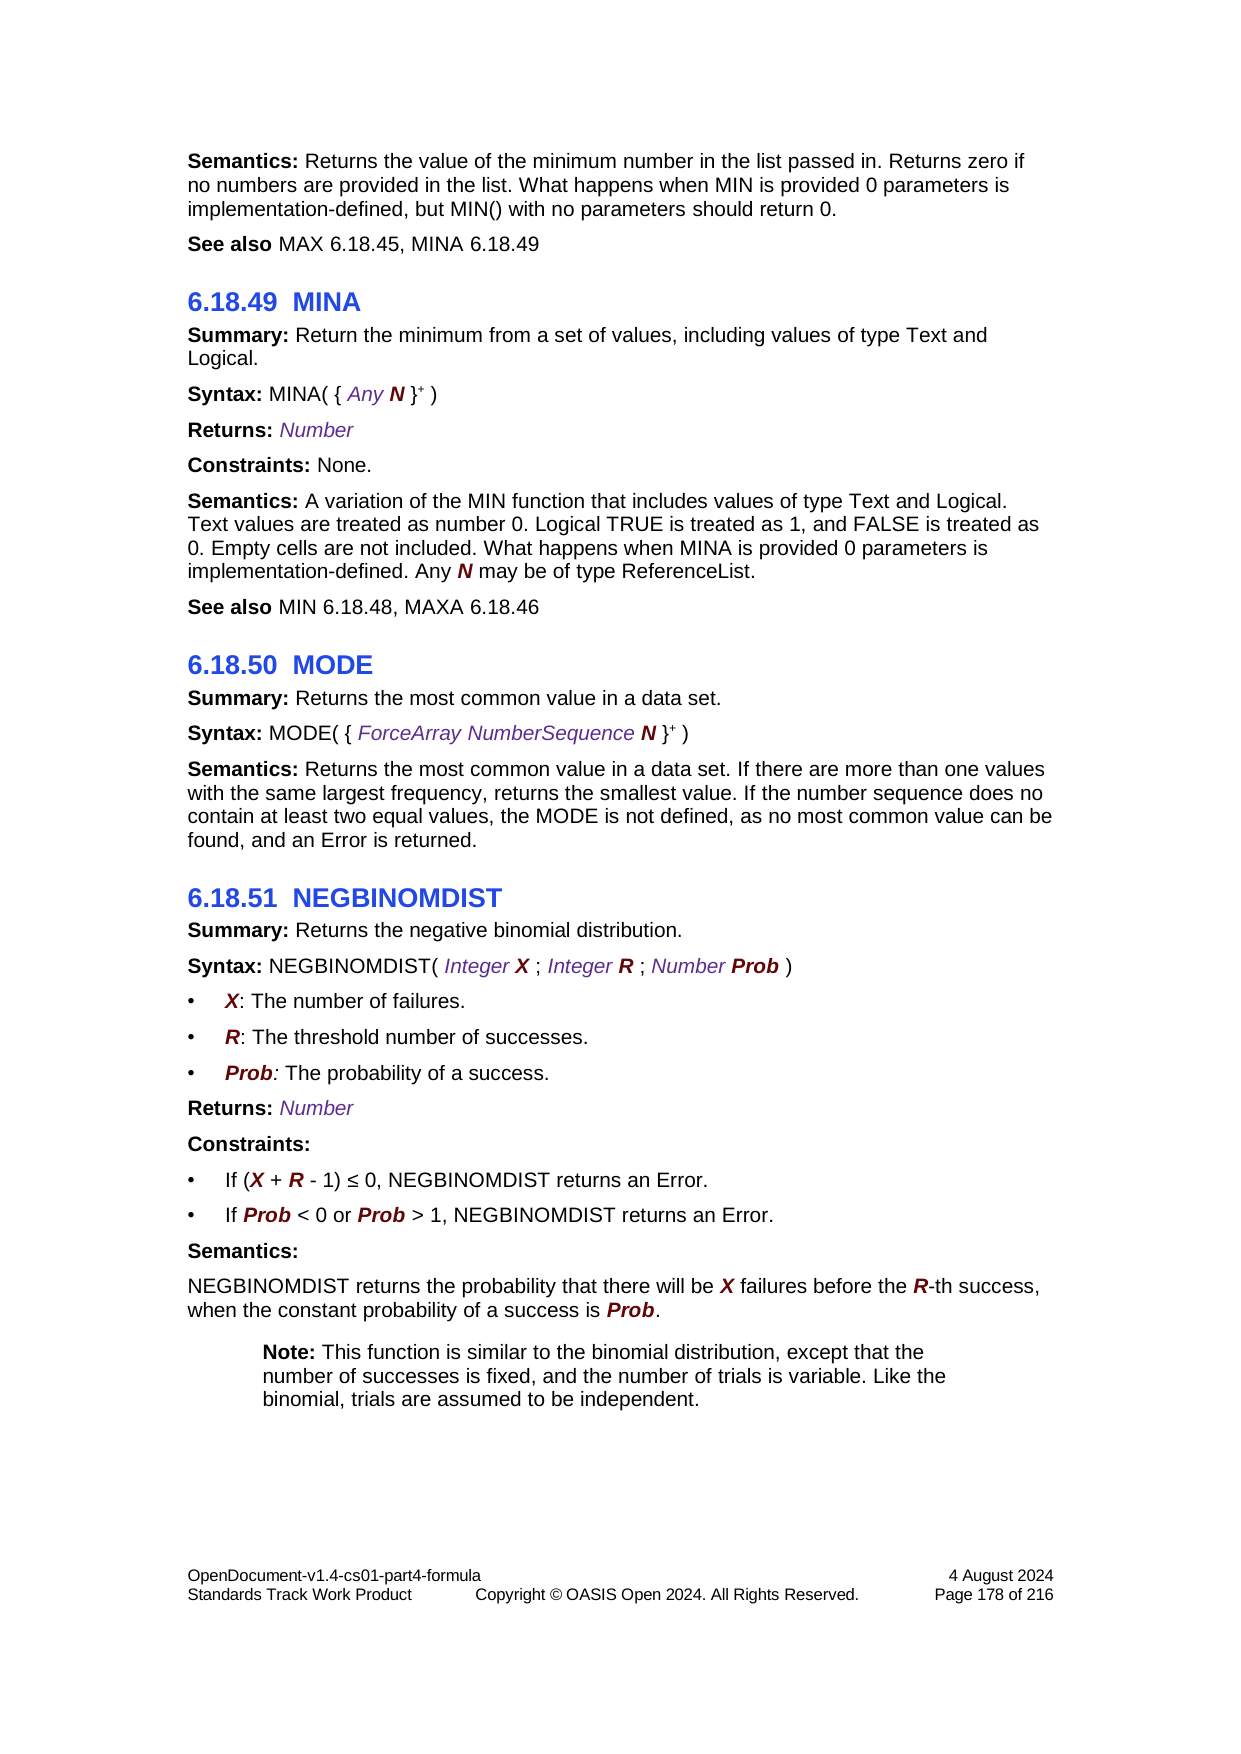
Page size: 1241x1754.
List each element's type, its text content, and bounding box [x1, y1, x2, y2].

text NEGBINOMDIST returns the probability that there will be X failures before the R-th success, when the constant probability of a success is Prob. [187, 1275, 1053, 1322]
text Semantics: Returns the value of the minimum number in the list passed in. Returns zero if no numbers are provided in the list. What happens when MIN is provided 0 parameters is implementation-defined, but MIN() with no parameters should return 0. [187, 150, 1053, 221]
text See also MAX 6.18.45, MINA 6.18.49 [187, 233, 1053, 256]
text Summary: Return the minimum from a set of values, including values of type Text and Logical. [187, 323, 1053, 370]
text Summary: Returns the most common value in a data set. [187, 686, 1053, 710]
subtitle MINA [187, 287, 1053, 317]
text Returns: Number [187, 1097, 1053, 1120]
text Constraints: None. [187, 454, 1053, 477]
text Syntax: MODE( { ForceArray NumberSequence N }+ ) [187, 722, 1053, 745]
text Semantics: Returns the most common value in a data set. If there are more than one values with the same largest frequency, returns the smallest value. If the number sequence does no contain at least two equal values, the MODE is not defined, as no most common value can be found, and an Error is returned. [187, 757, 1053, 852]
subtitle MODE [187, 650, 1053, 680]
text Summary: Returns the negative binomial distribution. [187, 919, 1053, 942]
subtitle NEGBINOMDIST [187, 883, 1053, 913]
list X: The number of failures. [187, 990, 1053, 1013]
text Constraints: [187, 1132, 1053, 1156]
text Semantics: [187, 1239, 1053, 1263]
text Note: This function is similar to the binomial distribution, except that the number of successes is fixed, and the number of trials is variable. Like the binomial, trials are assumed to be independent. [262, 1341, 978, 1411]
list If Prob < 0 or Prob > 1, NEGBINOMDIST returns an Error. [187, 1204, 1053, 1227]
list Prob: The probability of a success. [187, 1061, 1053, 1085]
text Semantics: A variation of the MIN function that includes values of type Text and Logical. Text values are treated as number 0. Logical TRUE is treated as 1, and FALSE is treated as 0. Empty cells are not included. What happens when MINA is provided 0 parameters is implementation-defined. Any N may be of type ReferenceList. [187, 489, 1053, 583]
list If (X + R - 1) ≤ 0, NEGBINOMDIST returns an Error. [187, 1168, 1053, 1192]
text Syntax: MINA( { Any N }+ ) [187, 382, 1053, 406]
text Returns: Number [187, 418, 1053, 442]
text Syntax: NEGBINOMDIST( Integer X ; Integer R ; Number Prob ) [187, 954, 1053, 978]
text See also MIN 6.18.48, MAXA 6.18.46 [187, 596, 1053, 619]
list R: The threshold number of successes. [187, 1026, 1053, 1049]
